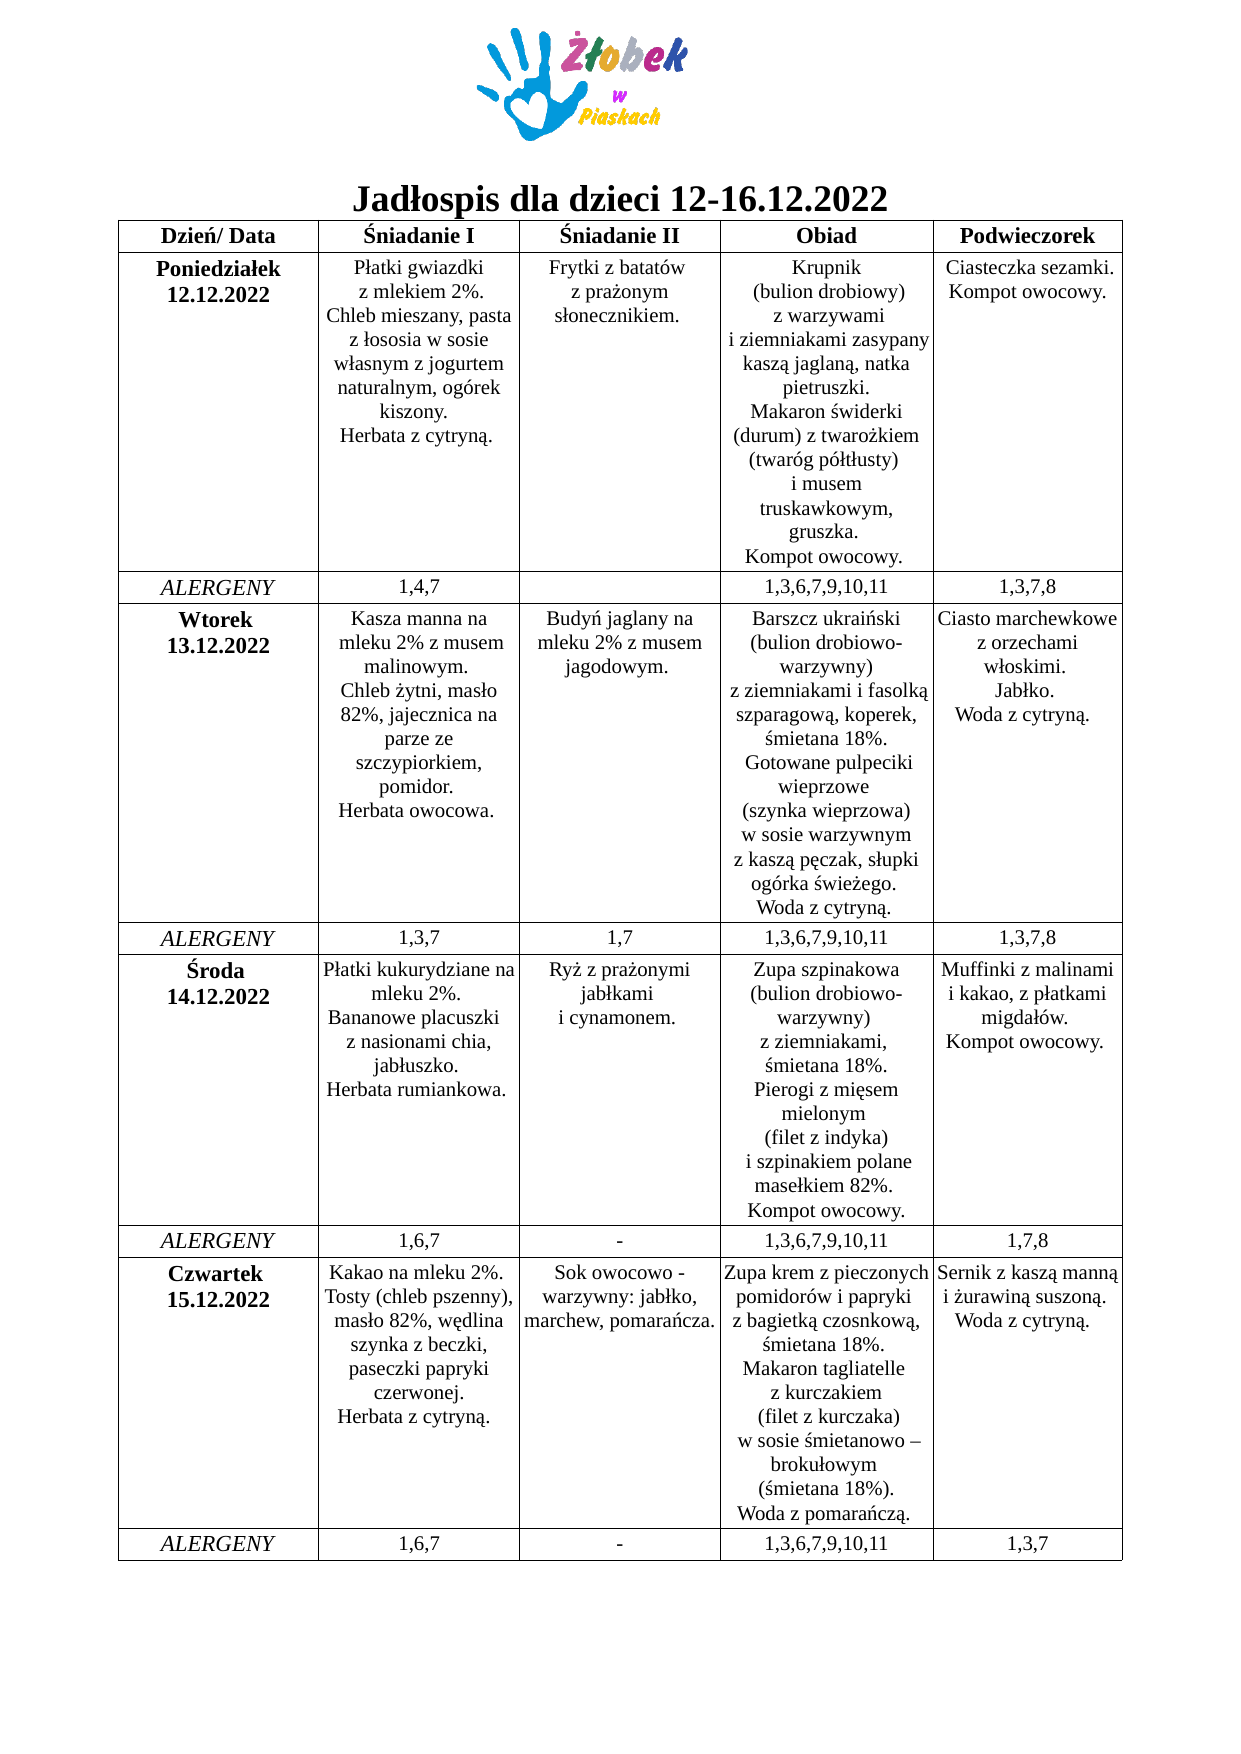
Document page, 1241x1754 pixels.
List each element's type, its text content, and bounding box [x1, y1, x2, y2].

table_cell 1,3,7,8 [934, 923, 1122, 954]
table_cell Płatki gwiazdki z mlekiem 2%. Chleb mieszany, pasta z łososia w sosie własnym z jogurtem naturalnym, ogórek kiszony. Herbata z cytryną. [319, 253, 519, 571]
table_cell Wtorek 13.12.2022 [119, 604, 318, 922]
table_cell Zupa krem z pieczonych pomidorów i papryki z bagietką czosnkową, śmietana 18%. Makaron tagliatelle z kurczakiem (filet z kurczaka) w sosie śmietanowo – brokułowym (śmietana 18%). Woda z pomarańczą. [721, 1258, 933, 1527]
table_header Śniadanie I [319, 221, 519, 252]
table_cell 1,3,6,7,9,10,11 [721, 923, 933, 954]
table_cell 1,3,6,7,9,10,11 [721, 572, 933, 603]
table_cell 1,4,7 [319, 572, 519, 603]
table_header Podwieczorek [934, 221, 1122, 252]
table_cell Ciasteczka sezamki. Kompot owocowy. [934, 253, 1122, 571]
table_cell 1,3,6,7,9,10,11 [721, 1226, 933, 1257]
table_cell ALERGENY [119, 923, 318, 954]
table_cell Poniedziałek 12.12.2022 [119, 253, 318, 571]
table_cell Barszcz ukraiński (bulion drobiowo-warzywny) z ziemniakami i fasolką szparagową, koperek, śmietana 18%. Gotowane pulpeciki wieprzowe (szynka wieprzowa) w sosie warzywnym z kaszą pęczak, słupki ogórka świeżego. Woda z cytryną. [721, 604, 933, 922]
table_cell Czwartek 15.12.2022 [119, 1258, 318, 1527]
table_cell Krupnik (bulion drobiowy) z warzywami i ziemniakami zasypany kaszą jaglaną, natka pietruszki. Makaron świderki (durum) z twarożkiem (twaróg półtłusty) i musem truskawkowym, gruszka. Kompot owocowy. [721, 253, 933, 571]
table_cell 1,7 [520, 923, 720, 954]
table_cell Muffinki z malinami i kakao, z płatkami migdałów. Kompot owocowy. [934, 955, 1122, 1224]
table_cell - [520, 1226, 720, 1257]
table_cell 1,3,7 [934, 1529, 1122, 1560]
table_cell 1,6,7 [319, 1226, 519, 1257]
table_cell Sok owocowo -warzywny: jabłko, marchew, pomarańcza. [520, 1258, 720, 1527]
table_cell [520, 572, 720, 603]
table_header Obiad [721, 221, 933, 252]
table_cell Środa 14.12.2022 [119, 955, 318, 1224]
table_cell 1,6,7 [319, 1529, 519, 1560]
picture [511, 93, 547, 128]
text Jadłospis dla dzieci 12-16.12.2022 [118, 176, 1122, 219]
table_header Dzień/ Data [119, 221, 318, 252]
table_cell Frytki z batatów z prażonym słonecznikiem. [520, 253, 720, 571]
table_cell ALERGENY [119, 1226, 318, 1257]
table_cell Budyń jaglany na mleku 2% z musem jagodowym. [520, 604, 720, 922]
table_cell Kakao na mleku 2%. Tosty (chleb pszenny), masło 82%, wędlina szynka z beczki, paseczki papryki czerwonej. Herbata z cytryną. [319, 1258, 519, 1527]
table_cell 1,3,7 [319, 923, 519, 954]
table_cell Płatki kukurydziane na mleku 2%. Bananowe placuszki z nasionami chia, jabłuszko. Herbata rumiankowa. [319, 955, 519, 1224]
table_cell ALERGENY [119, 1529, 318, 1560]
table_cell 1,7,8 [934, 1226, 1122, 1257]
table_cell 1,3,6,7,9,10,11 [721, 1529, 933, 1560]
table_cell ALERGENY [119, 572, 318, 603]
table_cell - [520, 1529, 720, 1560]
table_cell Ciasto marchewkowe z orzechami włoskimi. Jabłko. Woda z cytryną. [934, 604, 1122, 922]
picture [476, 28, 688, 141]
table_cell Sernik z kaszą manną i żurawiną suszoną. Woda z cytryną. [934, 1258, 1122, 1527]
table_cell Kasza manna na mleku 2% z musem malinowym. Chleb żytni, masło 82%, jajecznica na parze ze szczypiorkiem, pomidor. Herbata owocowa. [319, 604, 519, 922]
table_header Śniadanie II [520, 221, 720, 252]
table_cell Zupa szpinakowa (bulion drobiowo-warzywny) z ziemniakami, śmietana 18%. Pierogi z mięsem mielonym (filet z indyka) i szpinakiem polane masełkiem 82%. Kompot owocowy. [721, 955, 933, 1224]
table_cell Ryż z prażonymi jabłkami i cynamonem. [520, 955, 720, 1224]
table_cell 1,3,7,8 [934, 572, 1122, 603]
